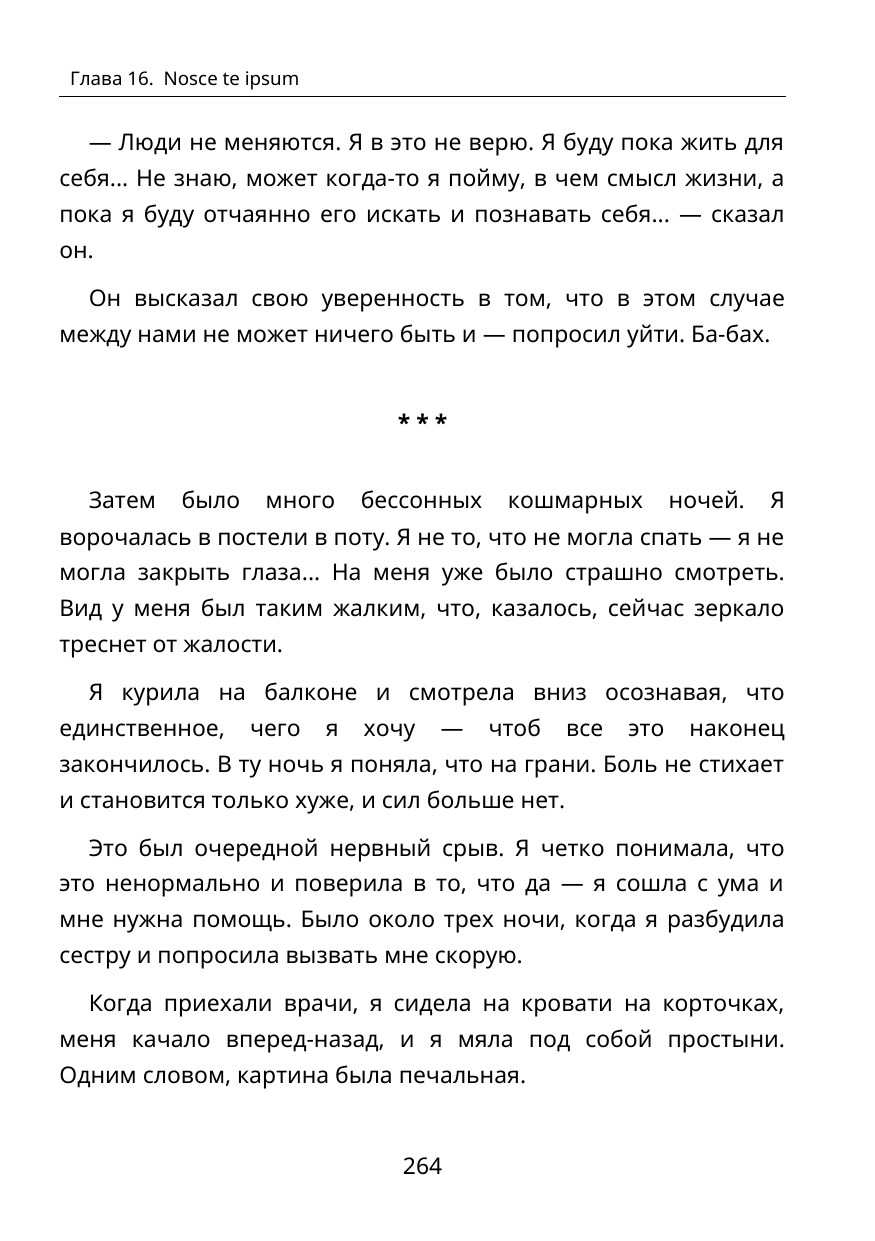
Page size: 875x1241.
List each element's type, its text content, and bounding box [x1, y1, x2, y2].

text Он высказал свою уверенность в том, что в этом случае между нами не может ничего быть и — попросил уйти. Ба-бах. [59, 282, 786, 349]
text — Люди не меняются. Я в это не верю. Я буду пока жить для себя... Не знаю, может когда-то я пойму, в чем смысл жизни, а пока я буду отчаянно его искать и познавать себя... — сказал он. [59, 126, 786, 265]
text Это был очередной нервный срыв. Я четко понимала, что это ненормально и поверила в то, что да — я сошла с ума и мне нужна помощь. Было около трех ночи, когда я разбудила сестру и попросила вызвать мне скорую. [59, 831, 786, 971]
text Затем было много бессонных кошмарных ночей. Я ворочалась в постели в поту. Я не то, что не могла спать — я не могла закрыть глаза... На меня уже было страшно смотреть. Вид у меня был таким жалким, что, казалось, сейчас зеркало треснет от жалости. [59, 484, 786, 659]
subtitle * * * [59, 407, 786, 438]
text Я курила на балконе и смотрела вниз осознавая, что единственное, чего я хочу — чтоб все это наконец закончилось. В ту ночь я поняла, что на грани. Боль не стихает и становится только хуже, и сил больше нет. [59, 676, 786, 815]
text Когда приехали врачи, я сидела на кровати на корточках, меня качало вперед-назад, и я мяла под собой простыни. Одним словом, картина была печальная. [59, 987, 786, 1090]
